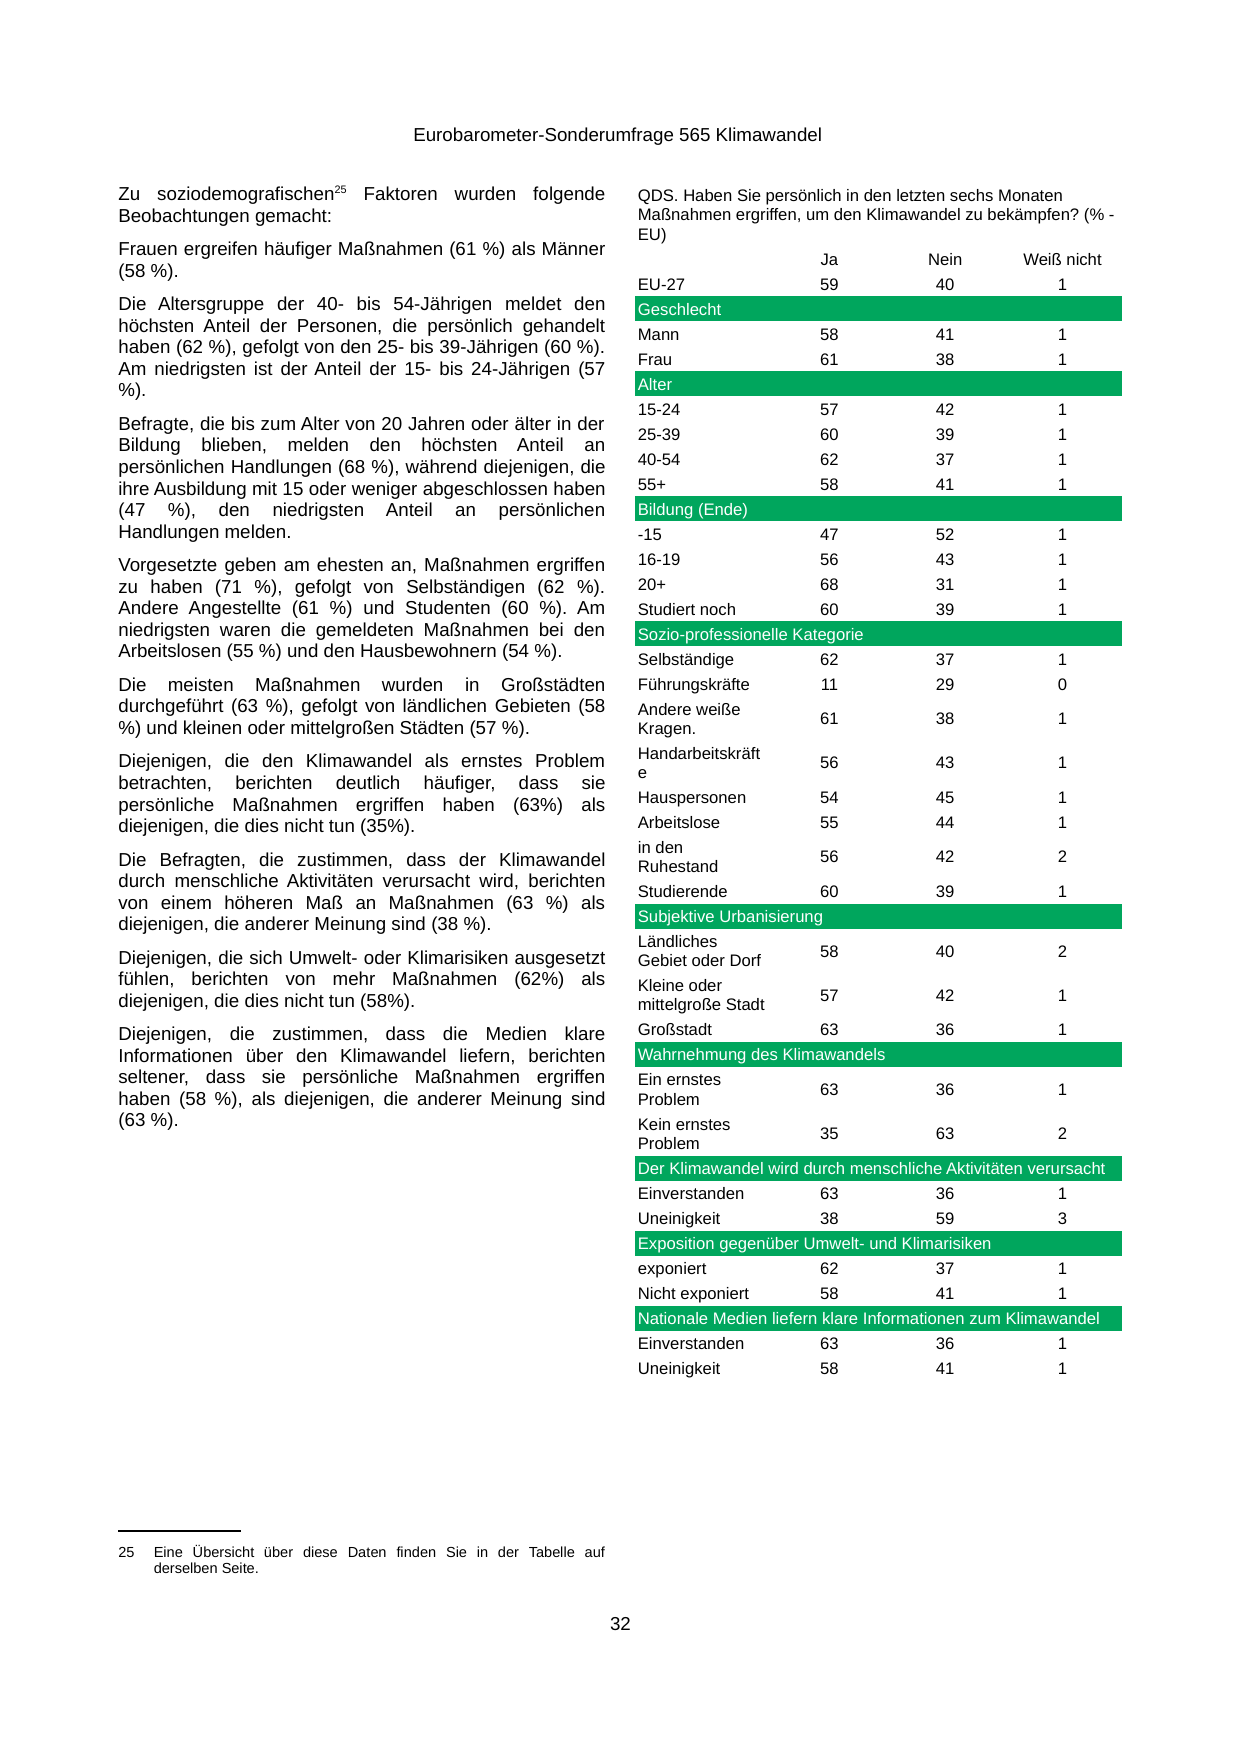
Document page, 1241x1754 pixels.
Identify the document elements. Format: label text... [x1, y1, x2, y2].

table_cell Einverstanden [635, 1331, 771, 1356]
table_cell 57 [771, 973, 887, 1017]
table_cell Ja [771, 246, 887, 271]
table_cell Nein [888, 246, 1002, 271]
table_cell 63 [771, 1067, 887, 1111]
table_cell 57 [771, 396, 887, 421]
table_cell 63 [771, 1331, 887, 1356]
table_cell 43 [888, 546, 1002, 571]
table_cell 36 [888, 1017, 1002, 1042]
table_cell 63 [888, 1111, 1002, 1156]
table_cell Weiß nicht [1003, 246, 1122, 271]
table_cell Sozio-professionelle Kategorie [635, 621, 1122, 646]
table_cell 1 [1003, 879, 1122, 904]
table_cell 16-19 [635, 546, 771, 571]
table_cell 3 [1003, 1206, 1122, 1231]
table_cell 1 [1003, 346, 1122, 371]
table_cell 58 [771, 471, 887, 496]
table_cell 40 [888, 929, 1002, 973]
table_cell Kein ernstes Problem [635, 1111, 771, 1156]
table_cell 58 [771, 1356, 887, 1381]
table_cell 37 [888, 646, 1002, 671]
table_cell 40-54 [635, 446, 771, 471]
table_cell 15-24 [635, 396, 771, 421]
table_cell 63 [771, 1017, 887, 1042]
table_cell 42 [888, 973, 1002, 1017]
table_cell Hauspersonen [635, 785, 771, 810]
table_cell 60 [771, 879, 887, 904]
table_cell 62 [771, 646, 887, 671]
table_cell Der Klimawandel wird durch menschliche Aktivitäten verursacht [635, 1156, 1122, 1181]
table_cell 37 [888, 1256, 1002, 1281]
table_cell 42 [888, 396, 1002, 421]
table_cell Großstadt [635, 1017, 771, 1042]
table_cell 61 [771, 346, 887, 371]
table_cell 1 [1003, 1331, 1122, 1356]
text Vorgesetzte geben am ehesten an, Maßnahmen ergriffen zu haben (71 %), gefolgt von Selbständigen (62 %). Andere Angestellte (61 %) und Studenten (60 %). Am niedrigsten waren die gemeldeten Maßnahmen bei den Arbeitslosen (55 %) und den Hausbewohnern (54 %). [118, 554, 605, 662]
text Die Befragten, die zustimmen, dass der Klimawandel durch menschliche Aktivitäten verursacht wird, berichten von einem höheren Maß an Maßnahmen (63 %) als diejenigen, die anderer Meinung sind (38 %). [118, 848, 605, 934]
table_cell 41 [888, 321, 1002, 346]
table_cell Wahrnehmung des Klimawandels [635, 1042, 1122, 1067]
text Diejenigen, die zustimmen, dass die Medien klare Informationen über den Klimawandel liefern, berichten seltener, dass sie persönliche Maßnahmen ergriffen haben (58 %), als diejenigen, die anderer Meinung sind (63 %). [118, 1023, 605, 1131]
table_cell 1 [1003, 321, 1122, 346]
text Frauen ergreifen häufiger Maßnahmen (61 %) als Männer (58 %). [118, 238, 605, 281]
table_cell 41 [888, 1281, 1002, 1306]
table_cell 1 [1003, 471, 1122, 496]
table_cell 1 [1003, 1281, 1122, 1306]
table_cell 54 [771, 785, 887, 810]
table_cell 43 [888, 741, 1002, 785]
table_cell Einverstanden [635, 1181, 771, 1206]
table_cell 68 [771, 571, 887, 596]
table_cell 58 [771, 929, 887, 973]
table_cell in den Ruhestand [635, 835, 771, 879]
table_cell 38 [888, 346, 1002, 371]
table_cell 45 [888, 785, 1002, 810]
table_cell 62 [771, 1256, 887, 1281]
table_cell 1 [1003, 421, 1122, 446]
table_cell 0 [1003, 671, 1122, 696]
table_cell 1 [1003, 521, 1122, 546]
table_cell 1 [1003, 785, 1122, 810]
table_cell Bildung (Ende) [635, 496, 1122, 521]
table_cell 1 [1003, 1067, 1122, 1111]
table_cell 41 [888, 1356, 1002, 1381]
table_cell 56 [771, 835, 887, 879]
table_cell 1 [1003, 696, 1122, 741]
table_cell 31 [888, 571, 1002, 596]
table_cell Kleine oder mittelgroße Stadt [635, 973, 771, 1017]
table_cell Frau [635, 346, 771, 371]
table_cell Führungskräfte [635, 671, 771, 696]
table_cell 44 [888, 810, 1002, 835]
table_cell 42 [888, 835, 1002, 879]
table_cell 55 [771, 810, 887, 835]
table_cell Mann [635, 321, 771, 346]
table_cell 20+ [635, 571, 771, 596]
table_cell 25-39 [635, 421, 771, 446]
table_cell Subjektive Urbanisierung [635, 904, 1122, 929]
table_cell 1 [1003, 741, 1122, 785]
table_cell [635, 246, 771, 271]
table_cell 62 [771, 446, 887, 471]
table_cell 2 [1003, 835, 1122, 879]
table_cell Arbeitslose [635, 810, 771, 835]
table_cell 35 [771, 1111, 887, 1156]
table_cell 29 [888, 671, 1002, 696]
table_cell 59 [771, 271, 887, 296]
table_cell 1 [1003, 1256, 1122, 1281]
table_cell Handarbeitskräfte [635, 741, 771, 785]
table_cell 1 [1003, 810, 1122, 835]
table_cell 47 [771, 521, 887, 546]
table_cell exponiert [635, 1256, 771, 1281]
table_cell 60 [771, 421, 887, 446]
table_cell 41 [888, 471, 1002, 496]
table_cell 1 [1003, 396, 1122, 421]
table_cell 1 [1003, 571, 1122, 596]
table_cell Studierende [635, 879, 771, 904]
table_cell 1 [1003, 1017, 1122, 1042]
text Diejenigen, die den Klimawandel als ernstes Problem betrachten, berichten deutlich häufiger, dass sie persönliche Maßnahmen ergriffen haben (63%) als diejenigen, die dies nicht tun (35%). [118, 750, 605, 836]
text Zu soziodemografischen Faktoren wurden folgende Beobachtungen gemacht: [118, 183, 605, 226]
table_cell 1 [1003, 973, 1122, 1017]
table_cell 39 [888, 879, 1002, 904]
text Diejenigen, die sich Umwelt- oder Klimarisiken ausgesetzt fühlen, berichten von mehr Maßnahmen (62%) als diejenigen, die dies nicht tun (58%). [118, 946, 605, 1011]
table_cell 52 [888, 521, 1002, 546]
table_cell 1 [1003, 446, 1122, 471]
table_cell Nicht exponiert [635, 1281, 771, 1306]
table_cell Exposition gegenüber Umwelt- und Klimarisiken [635, 1231, 1122, 1256]
table_cell Geschlecht [635, 296, 1122, 321]
text Befragte, die bis zum Alter von 20 Jahren oder älter in der Bildung blieben, melden den höchsten Anteil an persönlichen Handlungen (68 %), während diejenigen, die ihre Ausbildung mit 15 oder weniger abgeschlossen haben (47 %), den niedrigsten Anteil an persönlichen Handlungen melden. [118, 413, 605, 542]
table_cell 1 [1003, 596, 1122, 621]
table_cell 36 [888, 1181, 1002, 1206]
table_cell 56 [771, 546, 887, 571]
table_cell 55+ [635, 471, 771, 496]
table_cell Ein ernstes Problem [635, 1067, 771, 1111]
table_cell Nationale Medien liefern klare Informationen zum Klimawandel [635, 1306, 1122, 1331]
table_cell 36 [888, 1067, 1002, 1111]
table_header QDS. Haben Sie persönlich in den letzten sechs Monaten Maßnahmen ergriffen, um den Klimawandel zu bekämpfen? (% - EU) [635, 183, 1122, 246]
table_cell 56 [771, 741, 887, 785]
table_cell 1 [1003, 271, 1122, 296]
table_cell 38 [771, 1206, 887, 1231]
text Die meisten Maßnahmen wurden in Großstädten durchgeführt (63 %), gefolgt von ländlichen Gebieten (58 %) und kleinen oder mittelgroßen Städten (57 %). [118, 674, 605, 738]
table_cell Studiert noch [635, 596, 771, 621]
table_cell 39 [888, 421, 1002, 446]
table_cell 63 [771, 1181, 887, 1206]
table_cell 1 [1003, 1356, 1122, 1381]
table_cell Andere weiße Kragen. [635, 696, 771, 741]
table_cell 36 [888, 1331, 1002, 1356]
table_cell Uneinigkeit [635, 1206, 771, 1231]
table_cell 60 [771, 596, 887, 621]
table_cell -15 [635, 521, 771, 546]
table_cell Uneinigkeit [635, 1356, 771, 1381]
table_cell 1 [1003, 546, 1122, 571]
table_cell Alter [635, 371, 1122, 396]
text Eine Übersicht über diese Daten finden Sie in der Tabelle auf derselben Seite. [118, 1543, 605, 1577]
table_cell 40 [888, 271, 1002, 296]
table_cell 39 [888, 596, 1002, 621]
table_cell 1 [1003, 1181, 1122, 1206]
table_cell Selbständige [635, 646, 771, 671]
table_cell 11 [771, 671, 887, 696]
table_cell 1 [1003, 646, 1122, 671]
table_cell 58 [771, 1281, 887, 1306]
text Die Altersgruppe der 40- bis 54-Jährigen meldet den höchsten Anteil der Personen, die persönlich gehandelt haben (62 %), gefolgt von den 25- bis 39-Jährigen (60 %). Am niedrigsten ist der Anteil der 15- bis 24-Jährigen (57 %). [118, 293, 605, 401]
table_cell EU-27 [635, 271, 771, 296]
table_cell 37 [888, 446, 1002, 471]
table_cell 58 [771, 321, 887, 346]
table_cell 2 [1003, 929, 1122, 973]
table_cell 38 [888, 696, 1002, 741]
table_cell Ländliches Gebiet oder Dorf [635, 929, 771, 973]
table_cell 2 [1003, 1111, 1122, 1156]
table_cell 59 [888, 1206, 1002, 1231]
table_cell 61 [771, 696, 887, 741]
